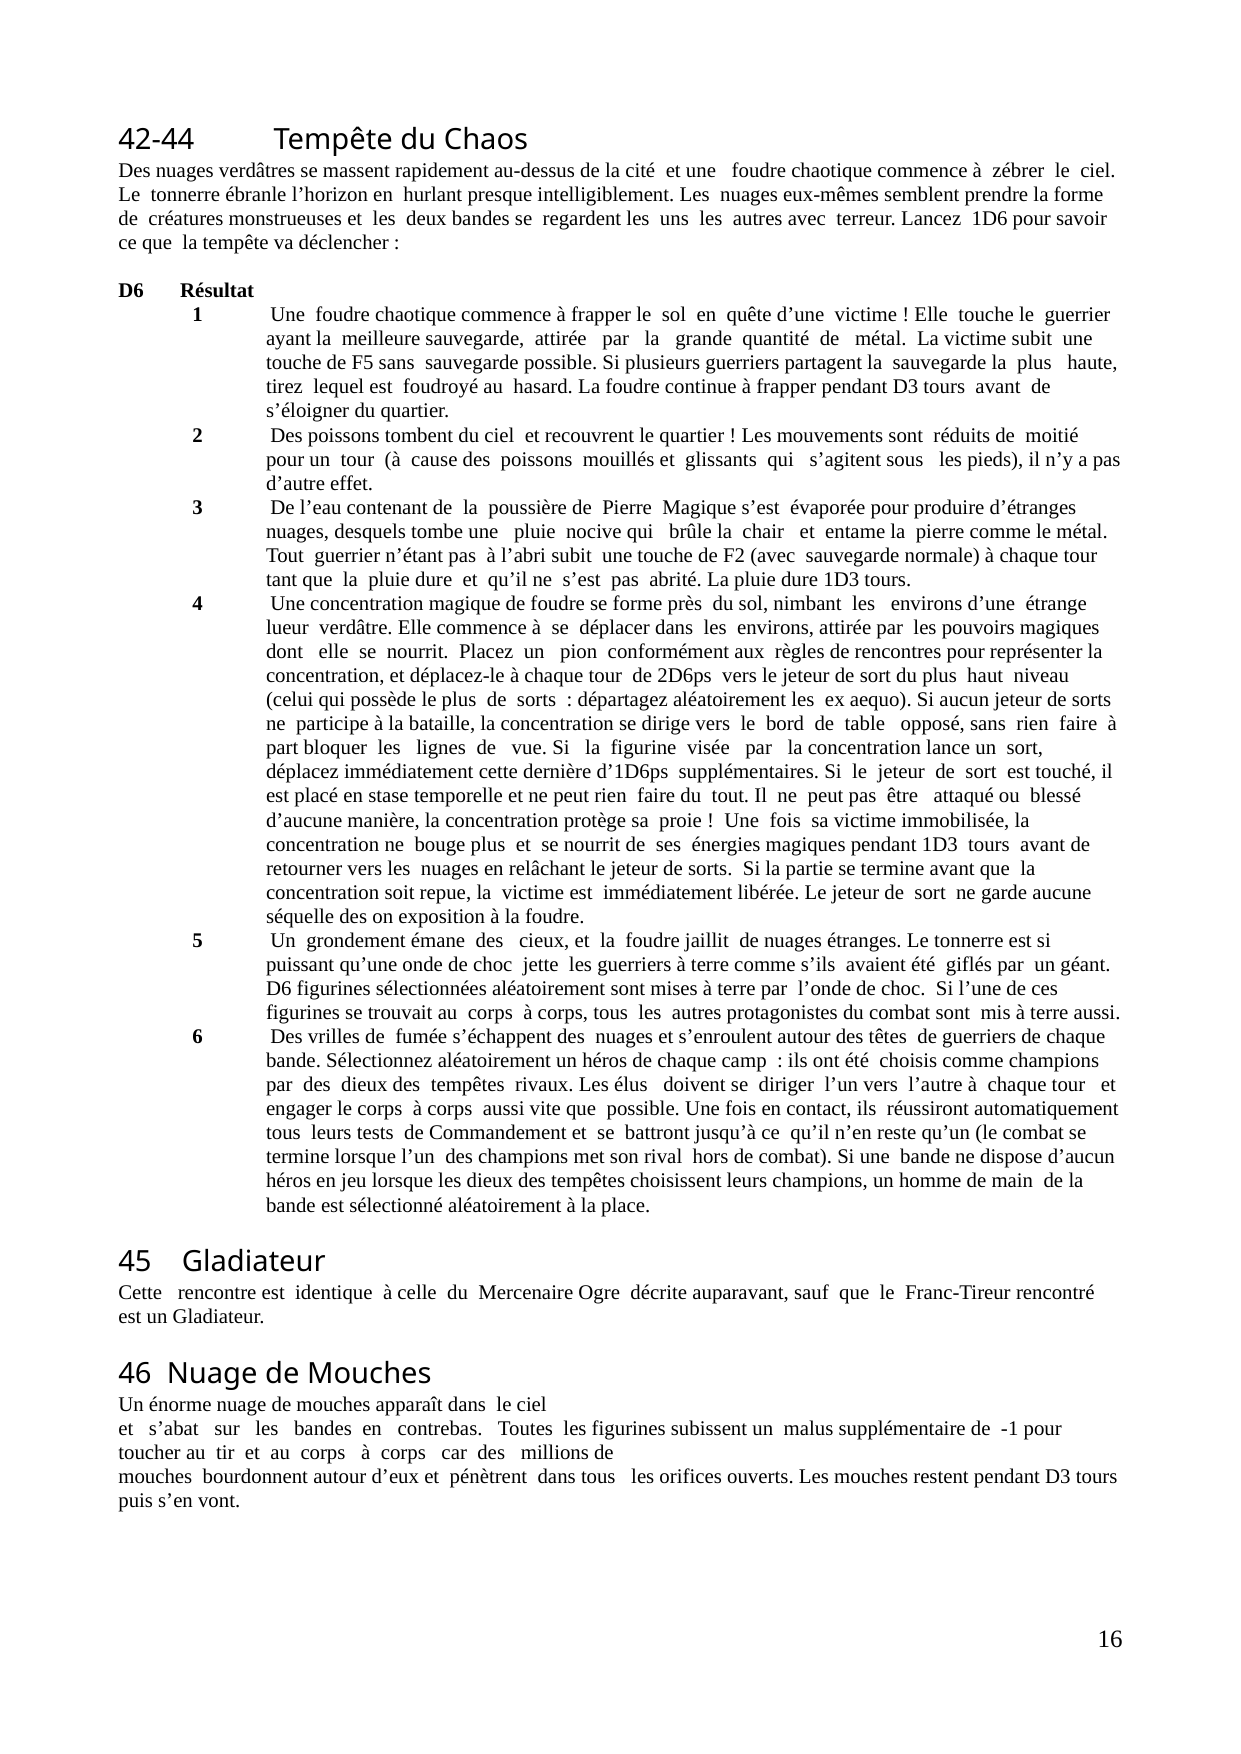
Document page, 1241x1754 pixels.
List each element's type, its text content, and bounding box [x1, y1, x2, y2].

text Un énorme nuage de mouches apparaît dans le ciel [118, 1392, 1122, 1416]
text 46 Nuage de Mouches [118, 1352, 1122, 1392]
text 6 Des vrilles de fumée s’échappent des nuages et s’enroulent autour des têtes de guerriers de chaque bande. Sélectionnez aléatoirement un héros de chaque camp : ils ont été choisis comme champions par des dieux des tempêtes rivaux. Les élus doivent se diriger l’un vers l’autre à chaque tour et engager le corps à corps aussi vite que possible. Une fois en contact, ils réussiront automatiquement tous leurs tests de Commandement et se battront jusqu’à ce qu’il n’en reste qu’un (le combat se termine lorsque l’un des champions met son rival hors de combat). Si une bande ne dispose d’aucun héros en jeu lorsque les dieux des tempêtes choisissent leurs champions, un homme de main de la bande est sélectionné aléatoirement à la place. [118, 1024, 1122, 1217]
text 4 Une concentration magique de foudre se forme près du sol, nimbant les environs d’une étrange lueur verdâtre. Elle commence à se déplacer dans les environs, attirée par les pouvoirs magiques dont elle se nourrit. Placez un pion conformément aux règles de rencontres pour représenter la concentration, et déplacez-le à chaque tour de 2D6ps vers le jeteur de sort du plus haut niveau (celui qui possède le plus de sorts : départagez aléatoirement les ex aequo). Si aucun jeteur de sorts ne participe à la bataille, la concentration se dirige vers le bord de table opposé, sans rien faire à part bloquer les lignes de vue. Si la figurine visée par la concentration lance un sort, déplacez immédiatement cette dernière d’1D6ps supplémentaires. Si le jeteur de sort est touché, il est placé en stase temporelle et ne peut rien faire du tout. Il ne peut pas être attaqué ou blessé d’aucune manière, la concentration protège sa proie ! Une fois sa victime immobilisée, la concentration ne bouge plus et se nourrit de ses énergies magiques pendant 1D3 tours avant de retourner vers les nuages en relâchant le jeteur de sorts. Si la partie se termine avant que la concentration soit repue, la victime est immédiatement libérée. Le jeteur de sort ne garde aucune séquelle des on exposition à la foudre. [118, 591, 1122, 928]
text 42-44 Tempête du Chaos [118, 118, 1122, 158]
text 1 Une foudre chaotique commence à frapper le sol en quête d’une victime ! Elle touche le guerrier ayant la meilleure sauvegarde, attirée par la grande quantité de métal. La victime subit une touche de F5 sans sauvegarde possible. Si plusieurs guerriers partagent la sauvegarde la plus haute, tirez lequel est foudroyé au hasard. La foudre continue à frapper pendant D3 tours avant de s’éloigner du quartier. [118, 302, 1122, 422]
text 2 Des poissons tombent du ciel et recouvrent le quartier ! Les mouvements sont réduits de moitié pour un tour (à cause des poissons mouillés et glissants qui s’agitent sous les pieds), il n’y a pas d’autre effet. [118, 422, 1122, 495]
text D6 Résultat [118, 278, 1122, 302]
text mouches bourdonnent autour d’eux et pénètrent dans tous les orifices ouverts. Les mouches restent pendant D3 tours puis s’en vont. [118, 1464, 1122, 1512]
text 45 Gladiateur [118, 1241, 1122, 1280]
text et s’abat sur les bandes en contrebas. Toutes les figurines subissent un malus supplémentaire de -1 pour toucher au tir et au corps à corps car des millions de [118, 1416, 1122, 1464]
text 5 Un grondement émane des cieux, et la foudre jaillit de nuages étranges. Le tonnerre est si puissant qu’une onde de choc jette les guerriers à terre comme s’ils avaient été giflés par un géant. D6 figurines sélectionnées aléatoirement sont mises à terre par l’onde de choc. Si l’une de ces figurines se trouvait au corps à corps, tous les autres protagonistes du combat sont mis à terre aussi. [118, 928, 1122, 1024]
text 3 De l’eau contenant de la poussière de Pierre Magique s’est évaporée pour produire d’étranges nuages, desquels tombe une pluie nocive qui brûle la chair et entame la pierre comme le métal. Tout guerrier n’étant pas à l’abri subit une touche de F2 (avec sauvegarde normale) à chaque tour tant que la pluie dure et qu’il ne s’est pas abrité. La pluie dure 1D3 tours. [118, 495, 1122, 591]
text Des nuages verdâtres se massent rapidement au-dessus de la cité et une foudre chaotique commence à zébrer le ciel. Le tonnerre ébranle l’horizon en hurlant presque intelligiblement. Les nuages eux-mêmes semblent prendre la forme de créatures monstrueuses et les deux bandes se regardent les uns les autres avec terreur. Lancez 1D6 pour savoir ce que la tempête va déclencher : [118, 158, 1122, 254]
text Cette rencontre est identique à celle du Mercenaire Ogre décrite auparavant, sauf que le Franc-Tireur rencontré est un Gladiateur. [118, 1280, 1122, 1328]
